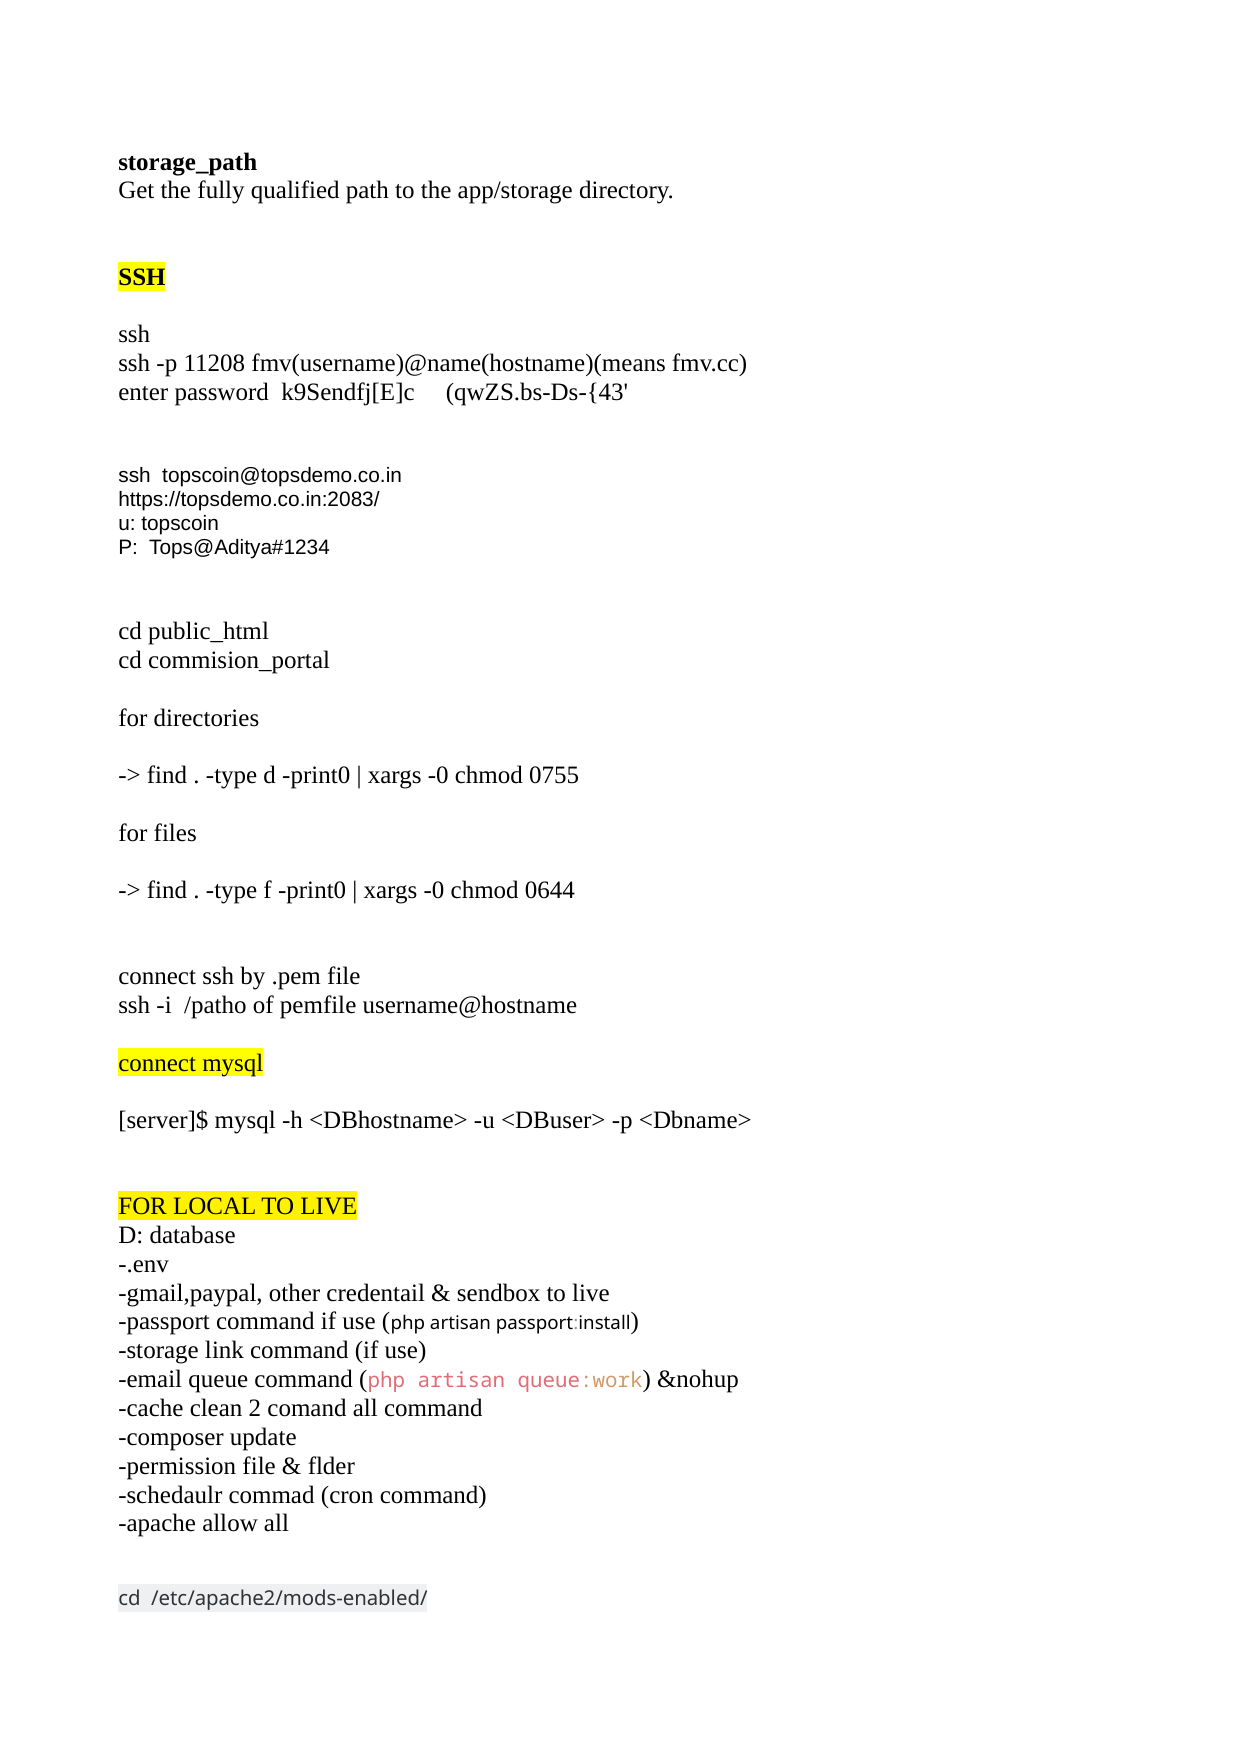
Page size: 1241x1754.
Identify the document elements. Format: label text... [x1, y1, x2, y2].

text storage_path [118, 147, 1122, 176]
text ssh -i /patho of pemfile username@hostname [118, 990, 1122, 1019]
text for files [118, 818, 1122, 846]
text https://topsdemo.co.in:2083/ [118, 487, 1122, 511]
text -apache allow all [118, 1508, 1122, 1537]
text -cache clean 2 comand all command [118, 1393, 1122, 1422]
text -.env [118, 1249, 1122, 1278]
text -gmail,paypal, other credentail & sendbox to live [118, 1278, 1122, 1306]
text ssh [118, 319, 1122, 348]
text P: Tops@Aditya#1234 [118, 535, 1122, 559]
text ssh -p 11208 fmv(username)@name(hostname)(means fmv.cc) [118, 348, 1122, 377]
text ssh topscoin@topsdemo.co.in [118, 463, 1122, 487]
text cd commision_portal [118, 645, 1122, 674]
text -schedaulr commad (cron command) [118, 1480, 1122, 1508]
text -passport command if use (php artisan passport:install) [118, 1306, 1122, 1335]
text -email queue command (php artisan queue:work) &nohup [118, 1364, 1122, 1393]
text [server]$ mysql -h <DBhostname> -u <DBuser> -p <Dbname> [118, 1105, 1122, 1134]
text -> find . -type f -print0 | xargs -0 chmod 0644 [118, 875, 1122, 904]
text cd public_html [118, 616, 1122, 645]
text -> find . -type d -print0 | xargs -0 chmod 0755 [118, 760, 1122, 789]
text enter password k9Sendfj[E]c (qwZS.bs-Ds-{43' [118, 377, 1122, 406]
text D: database [118, 1220, 1122, 1249]
text SSH [118, 262, 1122, 291]
text Get the fully qualified path to the app/storage directory. [118, 176, 1122, 204]
text connect mysql [118, 1048, 1122, 1076]
text u: topscoin [118, 511, 1122, 535]
text -composer update [118, 1422, 1122, 1451]
text cd /etc/apache2/mods-enabled/ [118, 1584, 1122, 1612]
text -storage link command (if use) [118, 1335, 1122, 1364]
text connect ssh by .pem file [118, 961, 1122, 990]
text -permission file & flder [118, 1451, 1122, 1480]
text FOR LOCAL TO LIVE [118, 1191, 1122, 1220]
text for directories [118, 703, 1122, 731]
